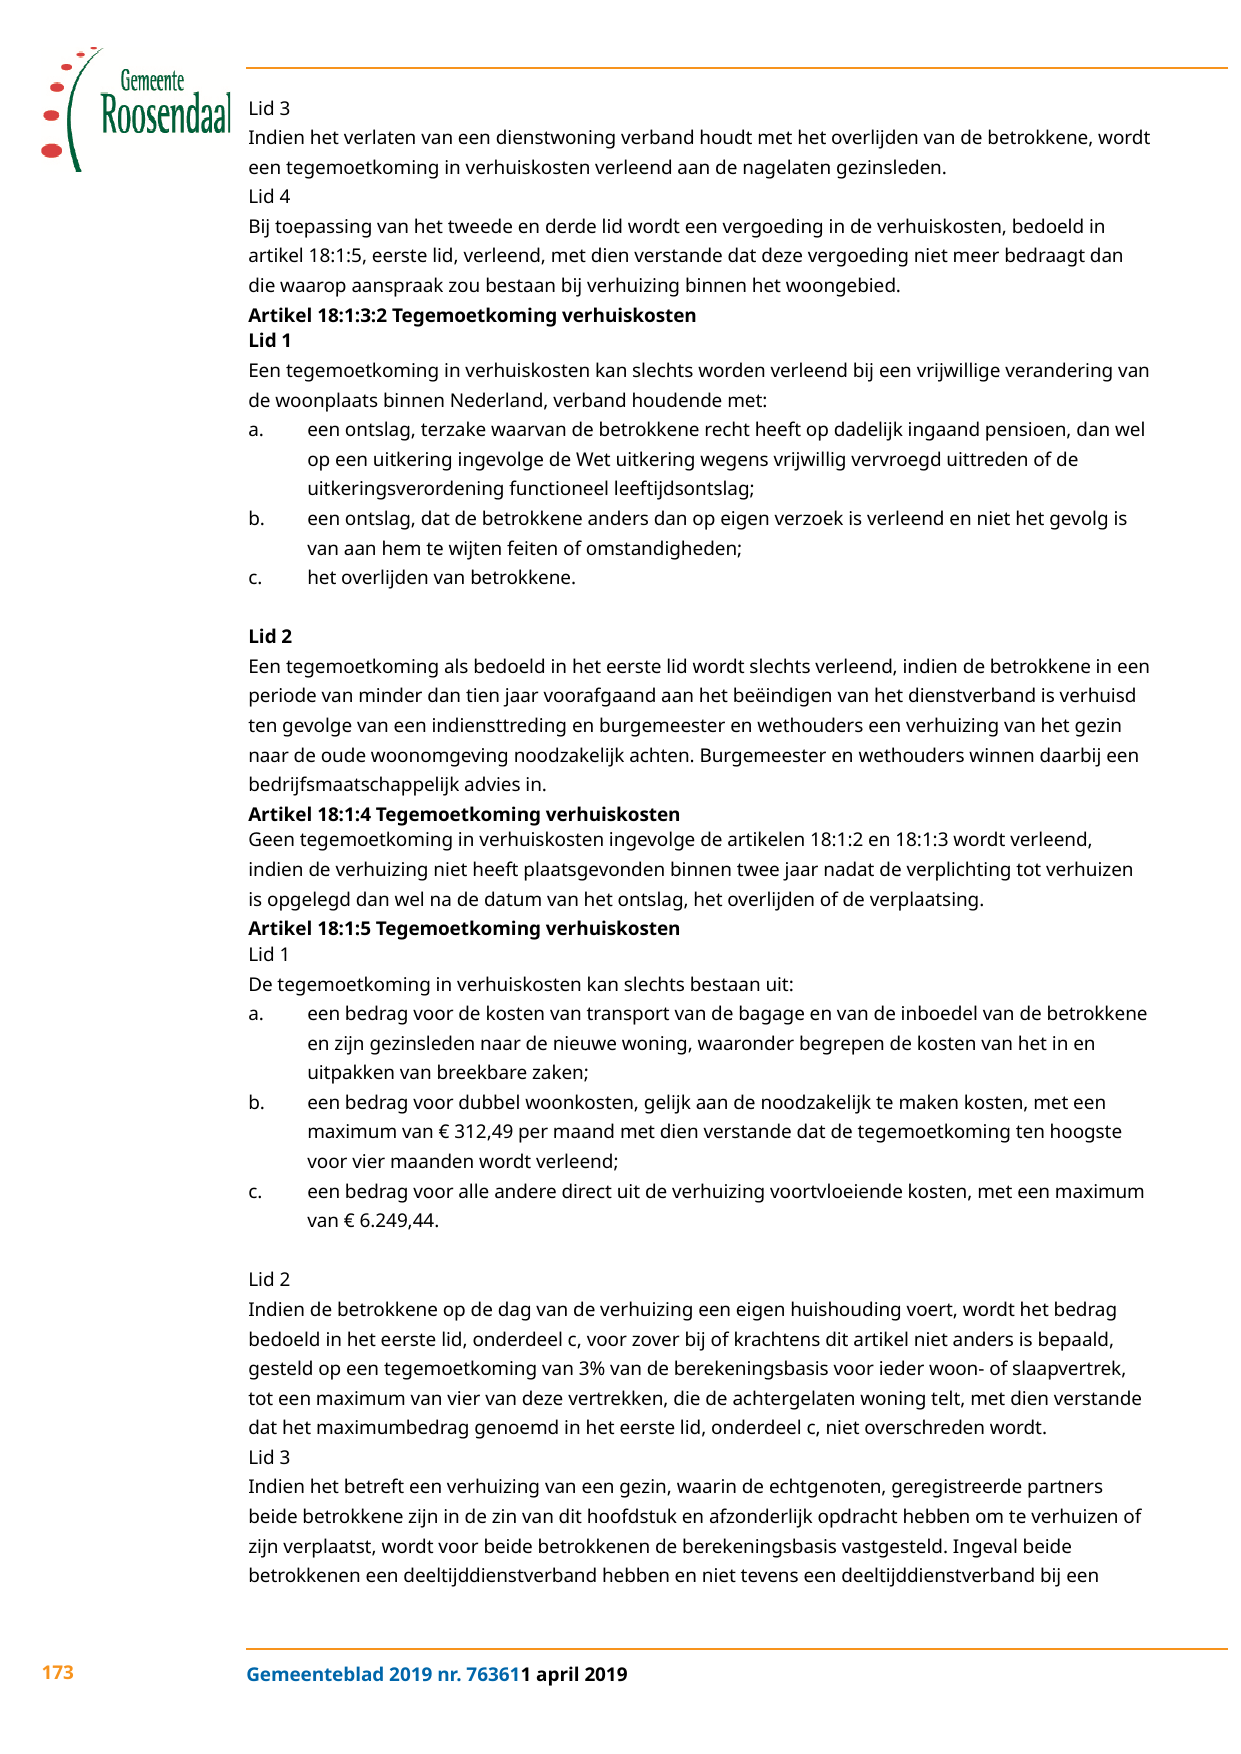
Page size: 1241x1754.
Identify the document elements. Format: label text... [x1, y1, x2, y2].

text Lid 4 [248, 183, 1152, 209]
text Lid 3 [248, 1444, 1152, 1470]
text Geen tegemoetkoming in verhuiskosten ingevolge de artikelen 18:1:2 en 18:1:3 wordt verleend, indien de verhuizing niet heeft plaatsgevonden binnen twee jaar nadat de verplichting tot verhuizen is opgelegd dan wel na de datum van het ontslag, het overlijden of de verplaatsing. [248, 827, 1152, 912]
list een bedrag voor de kosten van transport van de bagage en van de inboedel van de betrokkene en zijn gezinsleden naar de nieuwe woning, waaronder begrepen de kosten van het in en uitpakken van breekbare zaken; [248, 1000, 1152, 1085]
text Artikel 18:1:5 Tegemoetkoming verhuiskosten [248, 915, 1152, 941]
list een ontslag, dat de betrokkene anders dan op eigen verzoek is verleend en niet het gevolg is van aan hem te wijten feiten of omstandigheden; [248, 505, 1152, 560]
text Lid 2 [248, 623, 1152, 649]
list een bedrag voor dubbel woonkosten, gelijk aan de noodzakelijk te maken kosten, met een maximum van € 312,49 per maand met dien verstande dat de tegemoetkoming ten hoogste voor vier maanden wordt verleend; [248, 1089, 1152, 1174]
text Lid 1 [248, 328, 1152, 353]
text De tegemoetkoming in verhuiskosten kan slechts bestaan uit: [248, 971, 1152, 996]
text Een tegemoetkoming als bedoeld in het eerste lid wordt slechts verleend, indien de betrokkene in een periode van minder dan tien jaar voorafgaand aan het beëindigen van het dienstverband is verhuisd ten gevolge van een indiensttreding en burgemeester en wethouders een verhuizing van het gezin naar de oude woonomgeving noodzakelijk achten. Burgemeester en wethouders winnen daarbij een bedrijfsmaatschappelijk advies in. [248, 653, 1152, 797]
text Indien het verlaten van een dienstwoning verband houdt met het overlijden van de betrokkene, wordt een tegemoetkoming in verhuiskosten verleend aan de nagelaten gezinsleden. [248, 124, 1152, 180]
list een bedrag voor alle andere direct uit de verhuizing voortvloeiende kosten, met een maximum van € 6.249,44. [248, 1178, 1152, 1233]
text Indien de betrokkene op de dag van de verhuizing een eigen huishouding voert, wordt het bedrag bedoeld in het eerste lid, onderdeel c, voor zover bij of krachtens dit artikel niet anders is bepaald, gesteld op een tegemoetkoming van 3% van de berekeningsbasis voor ieder woon- of slaapvertrek, tot een maximum van vier van deze vertrekken, die de achtergelaten woning telt, met dien verstande dat het maximumbedrag genoemd in het eerste lid, onderdeel c, niet overschreden wordt. [248, 1296, 1152, 1440]
text Lid 2 [248, 1267, 1152, 1292]
text Artikel 18:1:3:2 Tegemoetkoming verhuiskosten [248, 302, 1152, 328]
text Bij toepassing van het tweede en derde lid wordt een vergoeding in de verhuiskosten, bedoeld in artikel 18:1:5, eerste lid, verleend, met dien verstande dat deze vergoeding niet meer bedraagt dan die waarop aanspraak zou bestaan bij verhuizing binnen het woongebied. [248, 213, 1152, 298]
list het overlijden van betrokkene. [248, 564, 1152, 590]
text Lid 3 [248, 95, 1152, 121]
text Een tegemoetkoming in verhuiskosten kan slechts worden verleend bij een vrijwillige verandering van de woonplaats binnen Nederland, verband houdende met: [248, 357, 1152, 412]
text Indien het betreft een verhuizing van een gezin, waarin de echtgenoten, geregistreerde partners beide betrokkene zijn in de zin van dit hoofdstuk en afzonderlijk opdracht hebben om te verhuizen of zijn verplaatst, wordt voor beide betrokkenen de berekeningsbasis vastgesteld. Ingeval beide betrokkenen een deeltijddienstverband hebben en niet tevens een deeltijddienstverband bij een [248, 1474, 1152, 1588]
picture [41, 47, 231, 172]
list een ontslag, terzake waarvan de betrokkene recht heeft op dadelijk ingaand pensioen, dan wel op een uitkering ingevolge de Wet uitkering wegens vrijwillig vervroegd uittreden of de uitkeringsverordening functioneel leeftijdsontslag; [248, 416, 1152, 501]
text Lid 1 [248, 941, 1152, 967]
text Artikel 18:1:4 Tegemoetkoming verhuiskosten [248, 801, 1152, 827]
